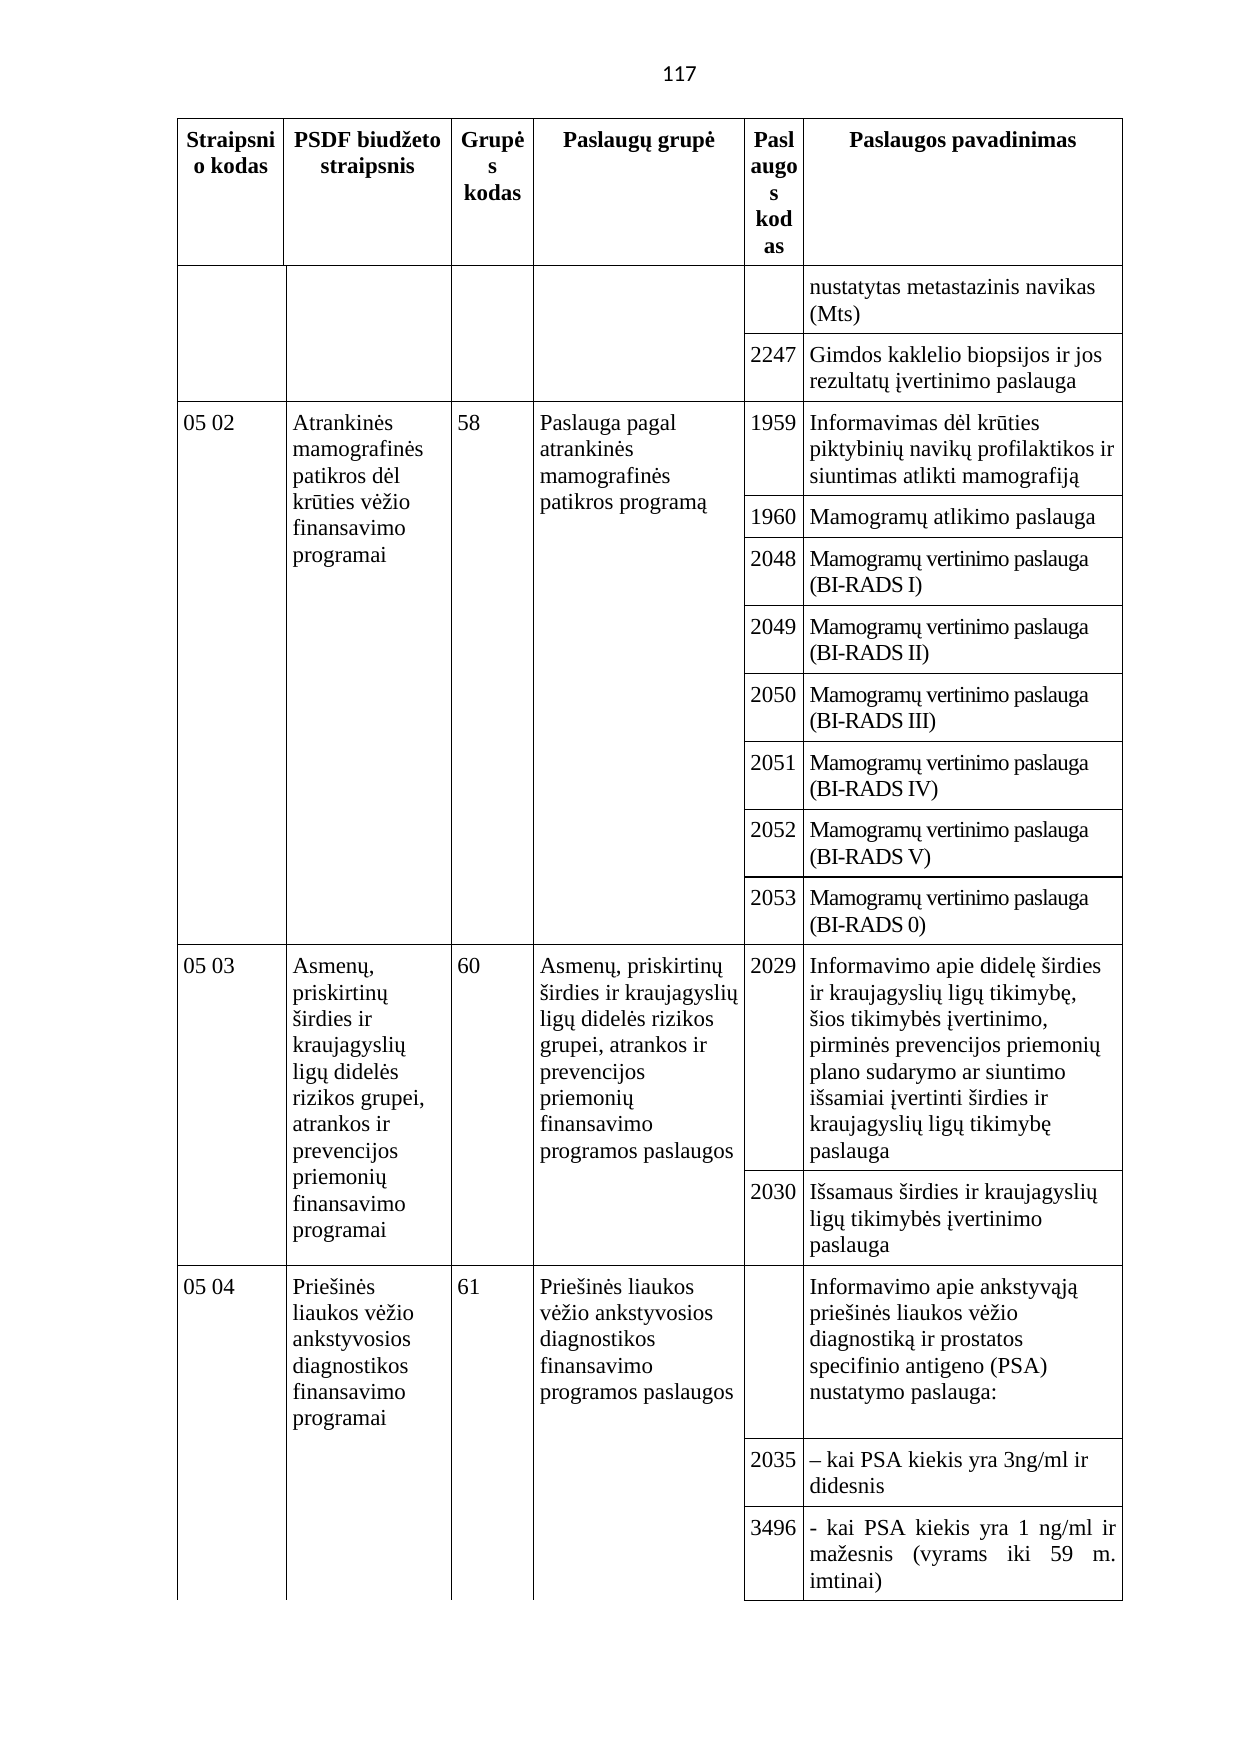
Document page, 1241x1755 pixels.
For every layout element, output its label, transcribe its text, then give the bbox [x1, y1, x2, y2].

table_cell 1960 [745, 496, 803, 537]
table_cell [178, 537, 286, 605]
table_cell [534, 1438, 744, 1506]
table_cell [287, 605, 451, 673]
table_header Grupės kodas [452, 119, 533, 265]
table_cell [178, 1306, 286, 1438]
table_cell [287, 266, 451, 333]
table_cell [534, 741, 744, 808]
table_cell Mamogramų vertinimo paslauga (BI-RADS 0) [804, 878, 1122, 944]
table_cell 05 04 [178, 1266, 286, 1306]
table_cell [178, 495, 286, 537]
table_cell Priešinės liaukos vėžio ankstyvosios diagnostikos finansavimo programos paslaugos [534, 1266, 744, 1438]
table_cell Informavimas dėl krūties piktybinių navikų profilaktikos ir siuntimas atlikti mamografiją [804, 402, 1122, 495]
table_cell 05 03 [178, 945, 286, 1170]
table_cell [178, 741, 286, 808]
table_cell 2029 [745, 945, 803, 1170]
table_cell Gimdos kaklelio biopsijos ir jos rezultatų įvertinimo paslauga [804, 334, 1122, 401]
table_cell 2035 [745, 1439, 803, 1506]
table_cell - kai PSA kiekis yra 1 ng/ml ir mažesnis (vyrams iki 59 m. imtinai) [804, 1507, 1122, 1600]
table_cell [534, 1506, 744, 1600]
table_cell 2030 [745, 1171, 803, 1264]
table_cell [178, 809, 286, 876]
table_cell [287, 333, 451, 401]
table_cell [178, 333, 286, 401]
table_cell [452, 537, 533, 605]
table_cell [534, 537, 744, 605]
table_cell [745, 1266, 803, 1438]
table_cell 2050 [745, 674, 803, 741]
table_header Paslaugos kodas [745, 119, 803, 265]
table_cell 1959 [745, 402, 803, 495]
table_cell 60 [452, 945, 533, 1170]
table_cell [452, 266, 533, 333]
table_cell [178, 266, 286, 333]
table_cell [178, 1438, 286, 1506]
table_cell [534, 876, 744, 944]
table_header Paslaugos pavadinimas [804, 119, 1122, 265]
table_cell [178, 1170, 286, 1264]
table_cell 2053 [745, 878, 803, 944]
table_cell [287, 876, 451, 944]
table_cell [452, 876, 533, 944]
table_cell – kai PSA kiekis yra 3ng/ml ir didesnis [804, 1439, 1122, 1506]
table_cell Paslauga pagal atrankinės mamografinės patikros programą [534, 402, 744, 537]
table_cell [178, 876, 286, 944]
table_cell [452, 605, 533, 673]
table_cell Mamogramų atlikimo paslauga [804, 496, 1122, 537]
table_cell Mamogramų vertinimo paslauga (BI-RADS I) [804, 538, 1122, 605]
table_cell 2051 [745, 742, 803, 808]
table_header Paslaugų grupė [534, 119, 744, 265]
table_cell [287, 1438, 451, 1506]
table_cell [452, 673, 533, 741]
table_cell [534, 809, 744, 876]
table_cell 05 02 [178, 402, 286, 495]
table_cell [534, 266, 744, 333]
table_cell [287, 673, 451, 741]
table_cell Asmenų, priskirtinų širdies ir kraujagyslių ligų didelės rizikos grupei, atrankos ir prevencijos priemonių finansavimo programai [287, 945, 451, 1264]
table_cell [178, 673, 286, 741]
table_cell [534, 333, 744, 401]
table_cell Priešinės liaukos vėžio ankstyvosios diagnostikos finansavimo programai [287, 1266, 451, 1438]
table_cell Mamogramų vertinimo paslauga (BI-RADS IV) [804, 742, 1122, 808]
table_cell [452, 333, 533, 401]
table_cell 2052 [745, 810, 803, 876]
table_cell [745, 266, 803, 333]
table_cell [287, 741, 451, 808]
table_cell [452, 741, 533, 808]
table_cell 2247 [745, 334, 803, 401]
table_cell Atrankinės mamografinės patikros dėl krūties vėžio finansavimo programai [287, 402, 451, 605]
table_cell [178, 1506, 286, 1600]
table_cell 2049 [745, 606, 803, 673]
table_cell nustatytas metastazinis navikas (Mts) [804, 266, 1122, 333]
table_cell Mamogramų vertinimo paslauga (BI-RADS V) [804, 810, 1122, 876]
table_cell Informavimo apie didelę širdies ir kraujagyslių ligų tikimybę, šios tikimybės įvertinimo, pirminės prevencijos priemonių plano sudarymo ar siuntimo išsamiai įvertinti širdies ir kraujagyslių ligų tikimybę paslauga [804, 945, 1122, 1170]
table_cell 2048 [745, 538, 803, 605]
table_cell Mamogramų vertinimo paslauga (BI-RADS II) [804, 606, 1122, 673]
table_cell Asmenų, priskirtinų širdies ir kraujagyslių ligų didelės rizikos grupei, atrankos ir prevencijos priemonių finansavimo programos paslaugos [534, 945, 744, 1264]
table_header PSDF biudžeto straipsnis [284, 119, 451, 265]
table_cell [534, 673, 744, 741]
table_cell [452, 1170, 533, 1264]
table_cell [534, 605, 744, 673]
table_header Straipsnio kodas [178, 119, 283, 265]
table_cell Mamogramų vertinimo paslauga (BI-RADS III) [804, 674, 1122, 741]
table_cell [452, 495, 533, 537]
table_cell [452, 809, 533, 876]
table_cell [287, 1506, 451, 1600]
table_cell [452, 1438, 533, 1506]
table_cell 3496 [745, 1507, 803, 1600]
table_cell [287, 809, 451, 876]
table_cell [452, 1306, 533, 1438]
table_cell [452, 1506, 533, 1600]
table_cell 58 [452, 402, 533, 495]
table_cell Informavimo apie ankstyvąją priešinės liaukos vėžio diagnostiką ir prostatos specifinio antigeno (PSA) nustatymo paslauga: [804, 1266, 1122, 1438]
table_cell Išsamaus širdies ir kraujagyslių ligų tikimybės įvertinimo paslauga [804, 1171, 1122, 1264]
table_cell [178, 605, 286, 673]
table_cell 61 [452, 1266, 533, 1306]
